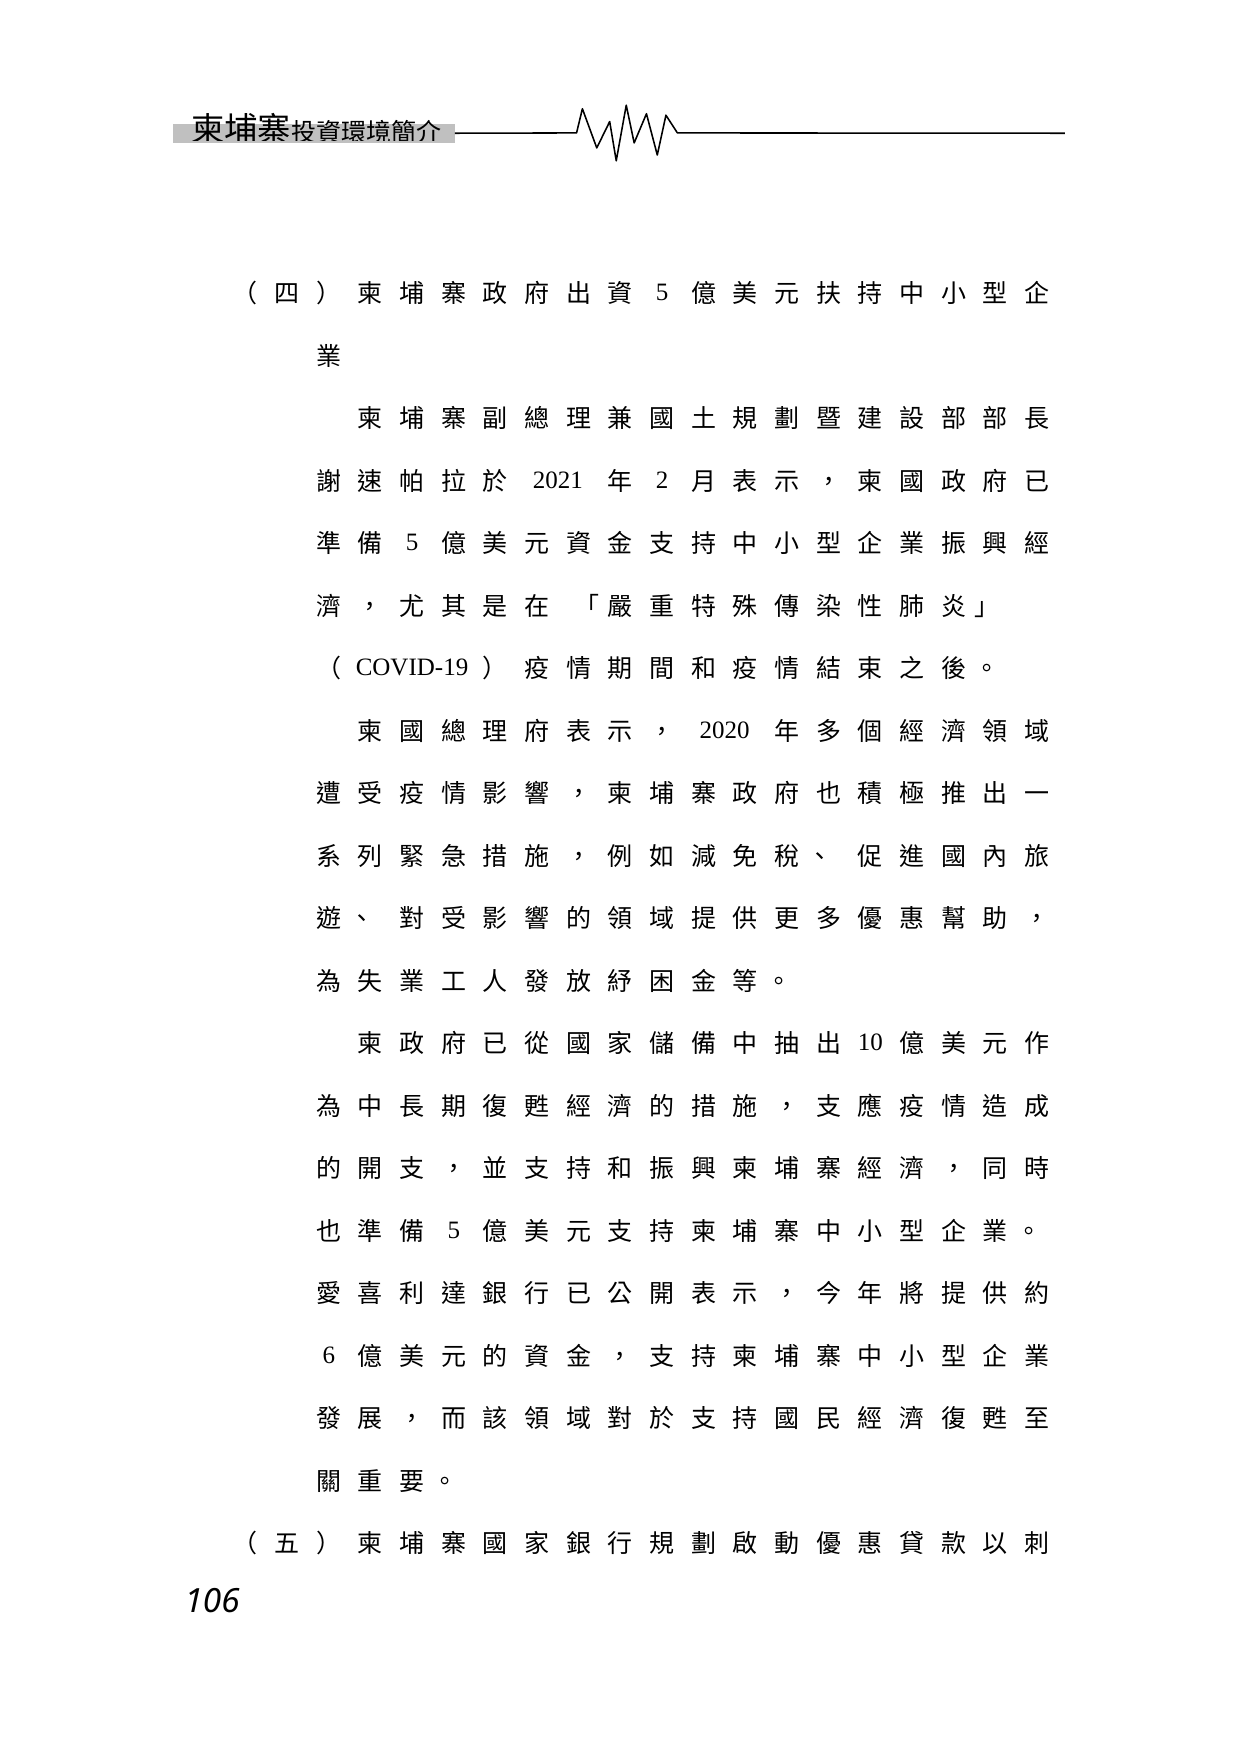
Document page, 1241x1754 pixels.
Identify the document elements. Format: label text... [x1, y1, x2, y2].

text （五）柬埔寨國家銀行規劃啟動優惠貸款以刺 [207, 1500, 1058, 1563]
text 柬政府已從國家儲備中抽出10億美元作為中長期復甦經濟的措施，支應疫情造成的開支，並支持和振興柬埔寨經濟，同時也準備5億美元支持柬埔寨中小型企業。愛喜利達銀行已公開表示，今年將提供約6億美元的資金，支持柬埔寨中小型企業發展，而該領域對於支持國民經濟復甦至關重要。 [281, 1000, 1058, 1500]
text 柬國總理府表示，2020年多個經濟領域遭受疫情影響，柬埔寨政府也積極推出一系列緊急措施，例如減免稅、促進國內旅遊、對受影響的領域提供更多優惠幫助，為失業工人發放紓困金等。 [281, 688, 1058, 1000]
text （四）柬埔寨政府出資5億美元扶持中小型企業 [207, 250, 1058, 375]
text 柬埔寨副總理兼國土規劃暨建設部部長謝速帕拉於2021年2月表示，柬國政府已準備5億美元資金支持中小型企業振興經濟，尤其是在「嚴重特殊傳染性肺炎」（COVID-19）疫情期間和疫情結束之後。 [281, 375, 1058, 688]
